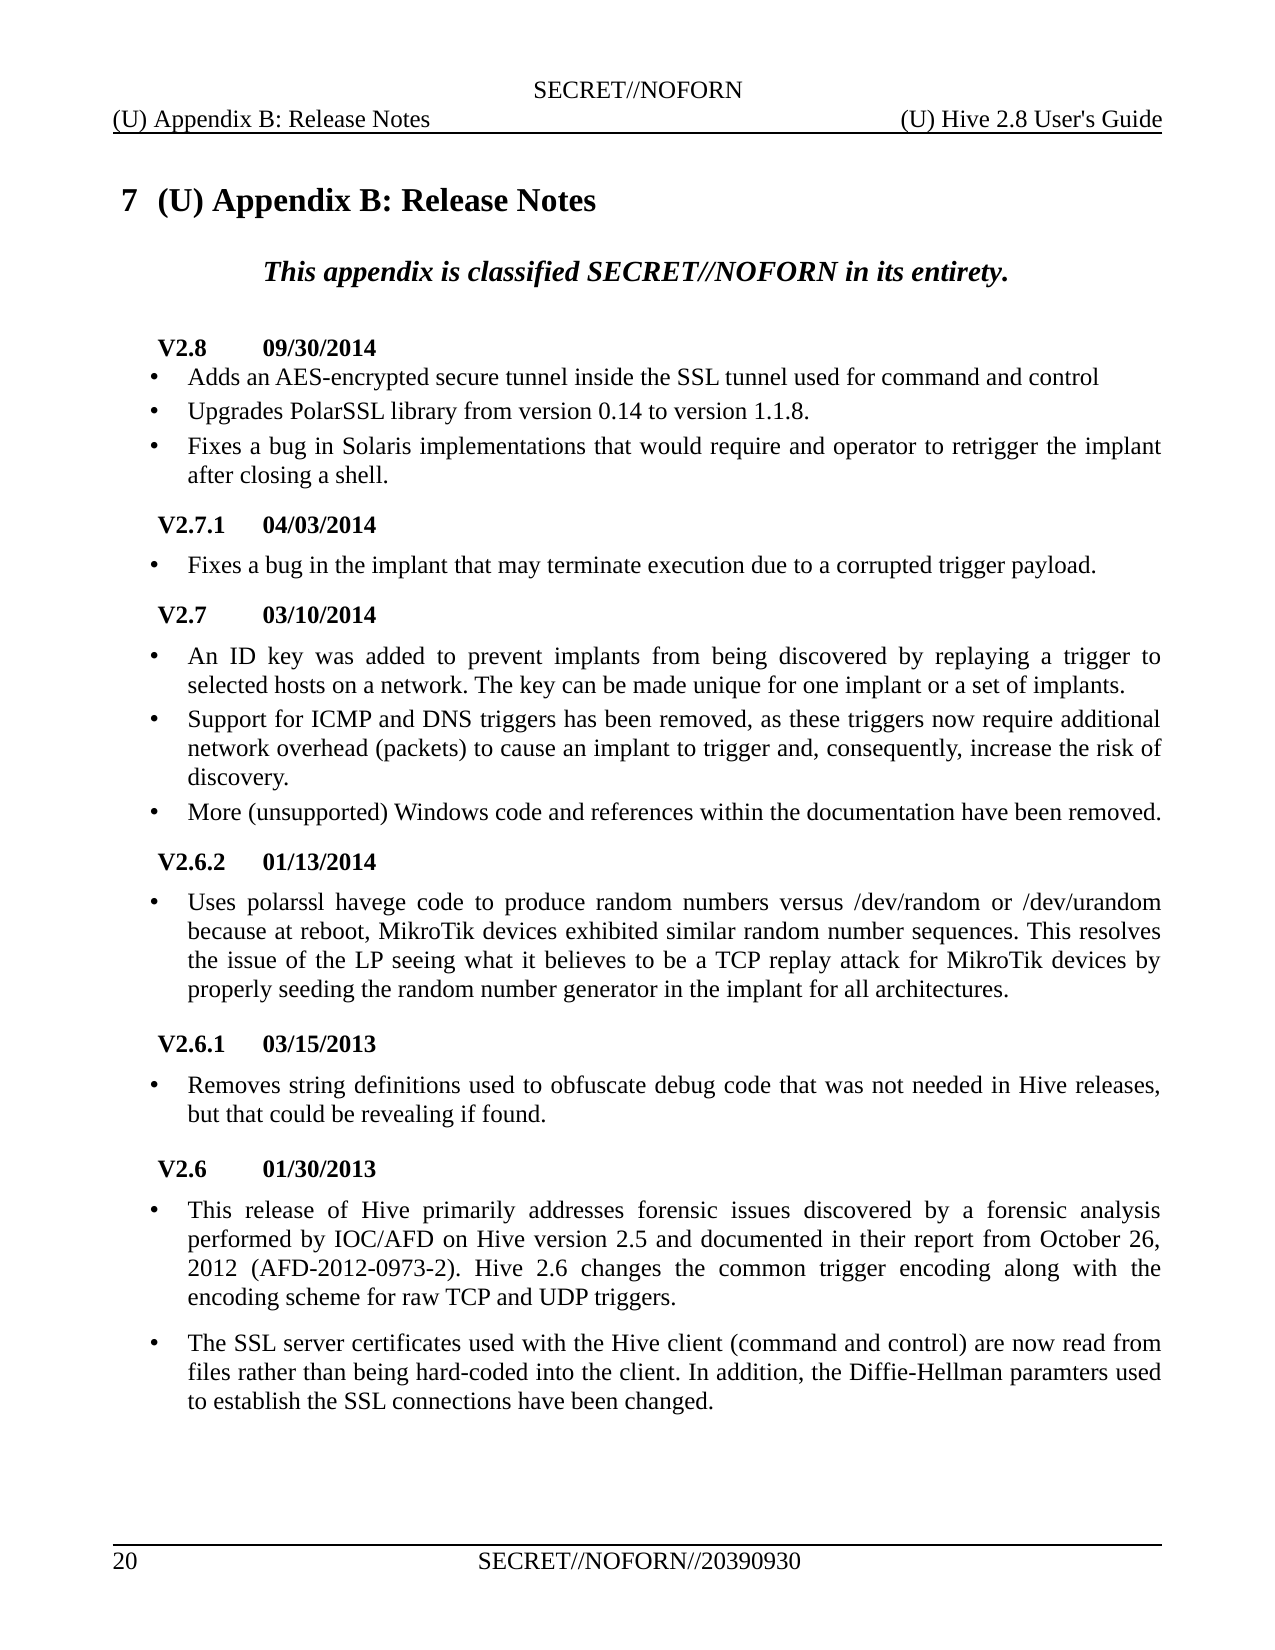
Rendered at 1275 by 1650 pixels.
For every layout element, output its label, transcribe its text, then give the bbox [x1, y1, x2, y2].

list Fixes a bug in the implant that may terminate execution due to a corrupted trigger payload. [150, 551, 1162, 579]
subtitle V2.8 09/30/2014 [157, 333, 1162, 362]
list Support for ICMP and DNS triggers has been removed, as these triggers now require additional network overhead (packets) to cause an implant to trigger and, consequently, increase the risk of discovery. [150, 704, 1162, 791]
list More (unsupported) Windows code and references within the documentation have been removed. [150, 797, 1162, 826]
list Fixes a bug in Solaris implementations that would require and operator to retrigger the implant after closing a shell. [150, 431, 1162, 489]
list The SSL server certificates used with the Hive client (command and control) are now read from files rather than being hard-coded into the client. In addition, the Diffie-Hellman paramters used to establish the SSL connections have been changed. [150, 1328, 1162, 1414]
list Removes string definitions used to obfuscate debug code that was not needed in Hive releases, but that could be revealing if found. [150, 1070, 1162, 1128]
subtitle (U) Appendix B: Release Notes [112, 180, 1162, 218]
text This appendix is classified SECRET//NOFORN in its entirety. [112, 254, 1162, 288]
list An ID key was added to prevent implants from being discovered by replaying a trigger to selected hosts on a network. The key can be made unique for one implant or a set of implants. [150, 641, 1162, 698]
list This release of Hive primarily addresses forensic issues discovered by a forensic analysis performed by IOC/AFD on Hive version 2.5 and documented in their report from October 26, 2012 (AFD-2012-0973-2). Hive 2.6 changes the common trigger encoding along with the encoding scheme for raw TCP and UDP triggers. [150, 1195, 1162, 1310]
subtitle V2.6 01/30/2013 [157, 1154, 1162, 1183]
list Adds an AES-encrypted secure tunnel inside the SSL tunnel used for command and control [150, 362, 1162, 390]
subtitle V2.6.1 03/15/2013 [157, 1029, 1162, 1058]
list Uses polarssl havege code to produce random numbers versus /dev/random or /dev/urandom because at reboot, MikroTik devices exhibited similar random number sequences. This resolves the issue of the LP seeing what it believes to be a TCP replay attack for MikroTik devices by properly seeding the random number generator in the implant for all architectures. [150, 887, 1162, 1002]
subtitle V2.7.1 04/03/2014 [157, 510, 1162, 538]
subtitle V2.6.2 01/13/2014 [157, 847, 1162, 875]
list Upgrades PolarSSL library from version 0.14 to version 1.1.8. [150, 396, 1162, 425]
subtitle V2.7 03/10/2014 [157, 600, 1162, 629]
